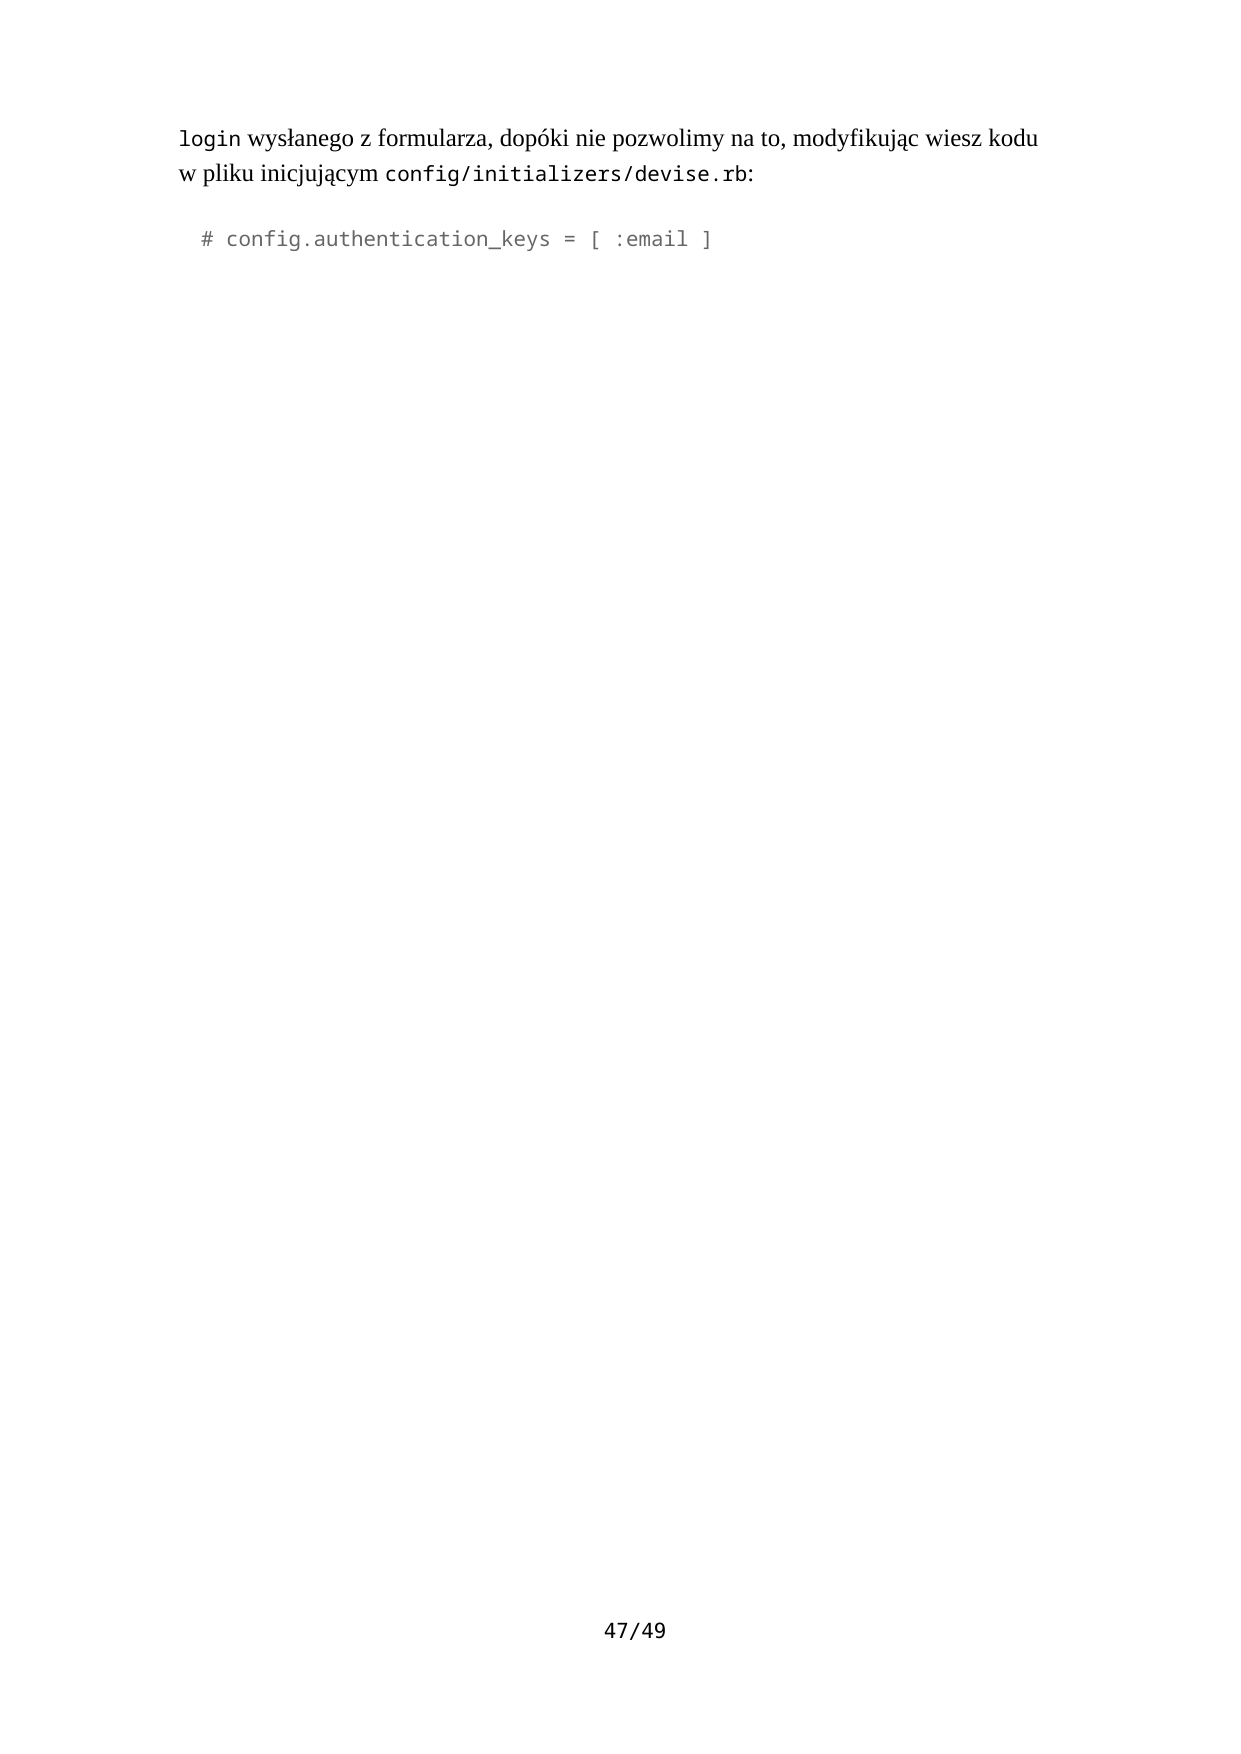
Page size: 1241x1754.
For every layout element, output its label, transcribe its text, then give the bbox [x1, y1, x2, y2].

table_header # config.authentication_keys = [ :email ] [177, 224, 1093, 253]
text login wysłanego z formularza, dopóki nie pozwolimy na to, modyfikując wiesz kodu w pliku inicjującym config/initializers/devise.rb: [178, 118, 1093, 189]
